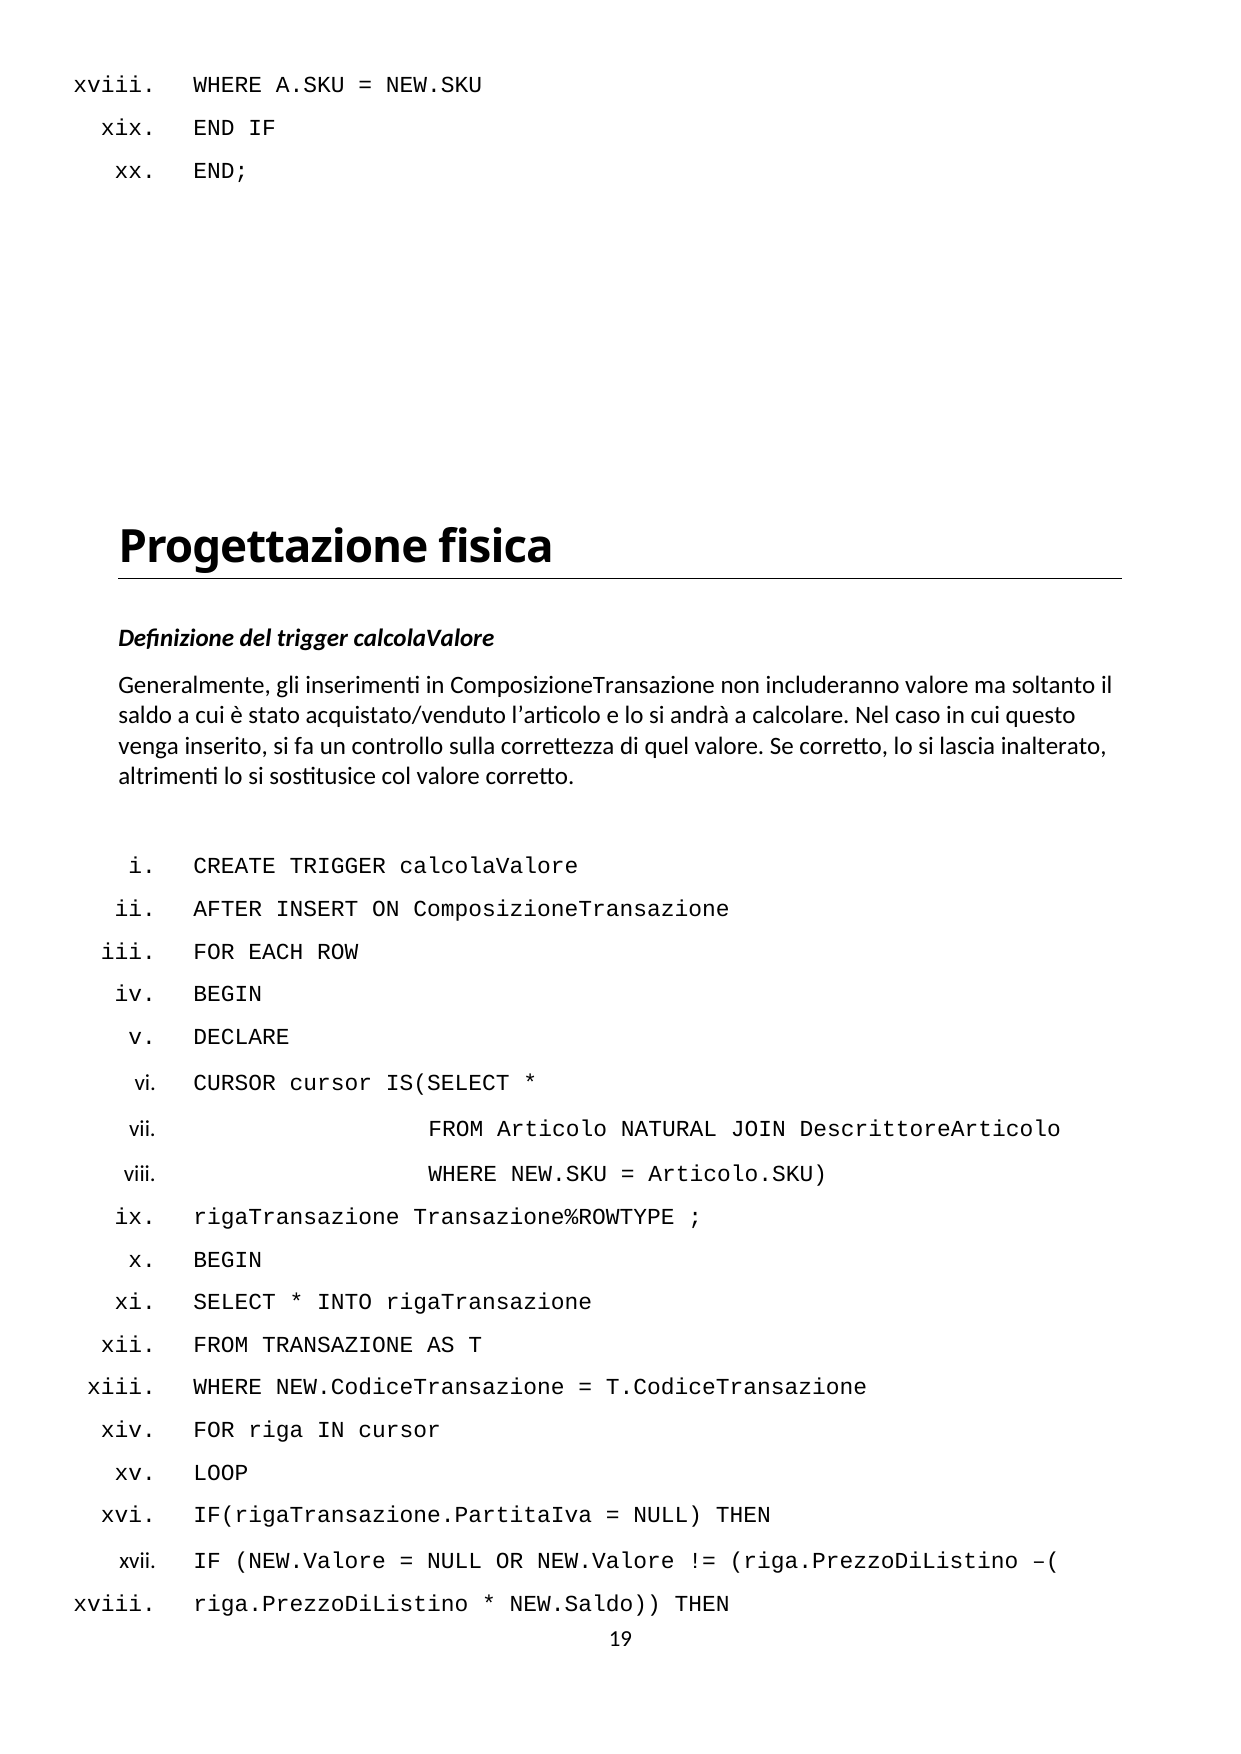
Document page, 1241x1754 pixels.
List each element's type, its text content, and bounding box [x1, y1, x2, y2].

list FOR riga IN cursor [156, 1418, 1122, 1444]
list rigaTransazione Transazione%ROWTYPE ; [156, 1205, 1122, 1231]
list WHERE A.SKU = NEW.SKU [156, 74, 1122, 100]
list SELECT * INTO rigaTransazione [156, 1291, 1122, 1316]
list IF (NEW.Valore = NULL OR NEW.Valore != (riga.PrezzoDiListino –( [156, 1546, 1122, 1575]
list DECLARE [156, 1025, 1122, 1051]
list FOR EACH ROW [156, 940, 1122, 966]
list IF(rigaTransazione.PartitaIva = NULL) THEN [156, 1503, 1122, 1529]
title Progettazione fisica [118, 513, 1122, 578]
text Generalmente, gli inserimenti in ComposizioneTransazione non includeranno valore ma soltanto il saldo a cui è stato acquistato/venduto l’articolo e lo si andrà a calcolare. Nel caso in cui questo venga inserito, si fa un controllo sulla correttezza di quel valore. Se corretto, lo si lascia inalterato, altrimenti lo si sostitusice col valore corretto. [118, 669, 1122, 791]
list END; [156, 159, 1122, 185]
list END IF [156, 116, 1122, 142]
list CREATE TRIGGER calcolaValore [156, 855, 1122, 881]
list WHERE NEW.CodiceTransazione = T.CodiceTransazione [156, 1376, 1122, 1402]
list LOOP [156, 1461, 1122, 1487]
list BEGIN [156, 983, 1122, 1008]
list AFTER INSERT ON ComposizioneTransazione [156, 897, 1122, 923]
list CURSOR cursor IS(SELECT * [156, 1068, 1122, 1097]
list riga.PrezzoDiListino * NEW.Saldo)) THEN [156, 1592, 1122, 1618]
list FROM Articolo NATURAL JOIN DescrittoreArticolo [156, 1114, 1122, 1143]
list WHERE NEW.SKU = Articolo.SKU) [156, 1159, 1122, 1189]
list FROM TRANSAZIONE AS T [156, 1333, 1122, 1359]
list BEGIN [156, 1248, 1122, 1274]
text Definizione del trigger calcolaValore [118, 622, 1122, 652]
